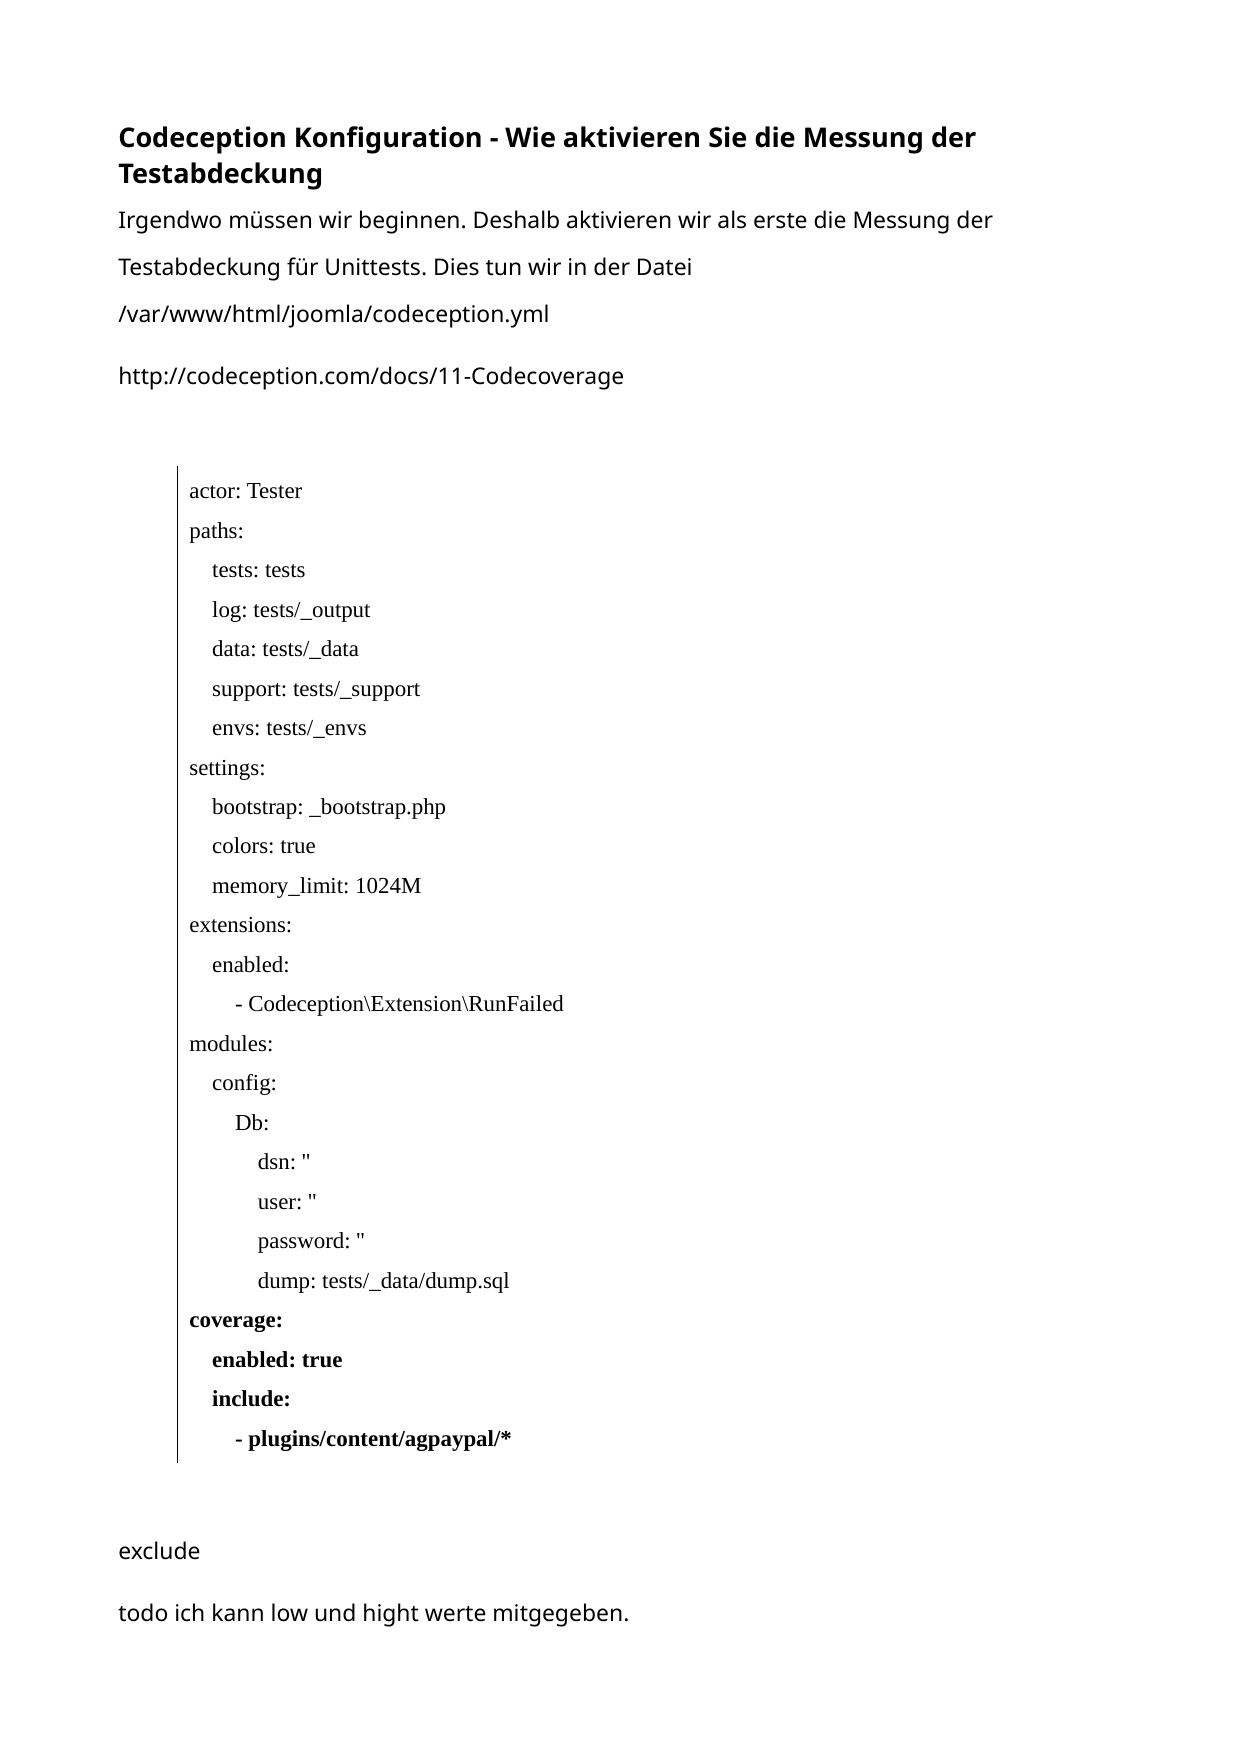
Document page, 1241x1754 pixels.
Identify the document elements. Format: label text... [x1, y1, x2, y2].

text Irgendwo müssen wir beginnen. Deshalb aktivieren wir als erste die Messung der Testabdeckung für Unittests. Dies tun wir in der Datei /var/www/html/joomla/codeception.yml [118, 204, 1122, 329]
text http://codeception.com/docs/11-Codecoverage [118, 359, 1122, 391]
subtitle Codeception Konfiguration - Wie aktivieren Sie die Messung der Testabdeckung [118, 118, 1122, 192]
text exclude [118, 1535, 1122, 1566]
text actor: Tester paths: tests: tests log: tests/_output data: tests/_data support: tests/_support envs: tests/_envs settings: bootstrap: _bootstrap.php colors: true memory_limit: 1024M extensions: enabled: - Codeception\Extension\RunFailed modules: config: Db: dsn: '' user: '' password: '' dump: tests/_data/dump.sql coverage: enabled: true include: - plugins/content/agpaypal/* [178, 466, 1122, 1463]
text todo ich kann low und hight werte mitgegeben. [118, 1597, 1122, 1628]
